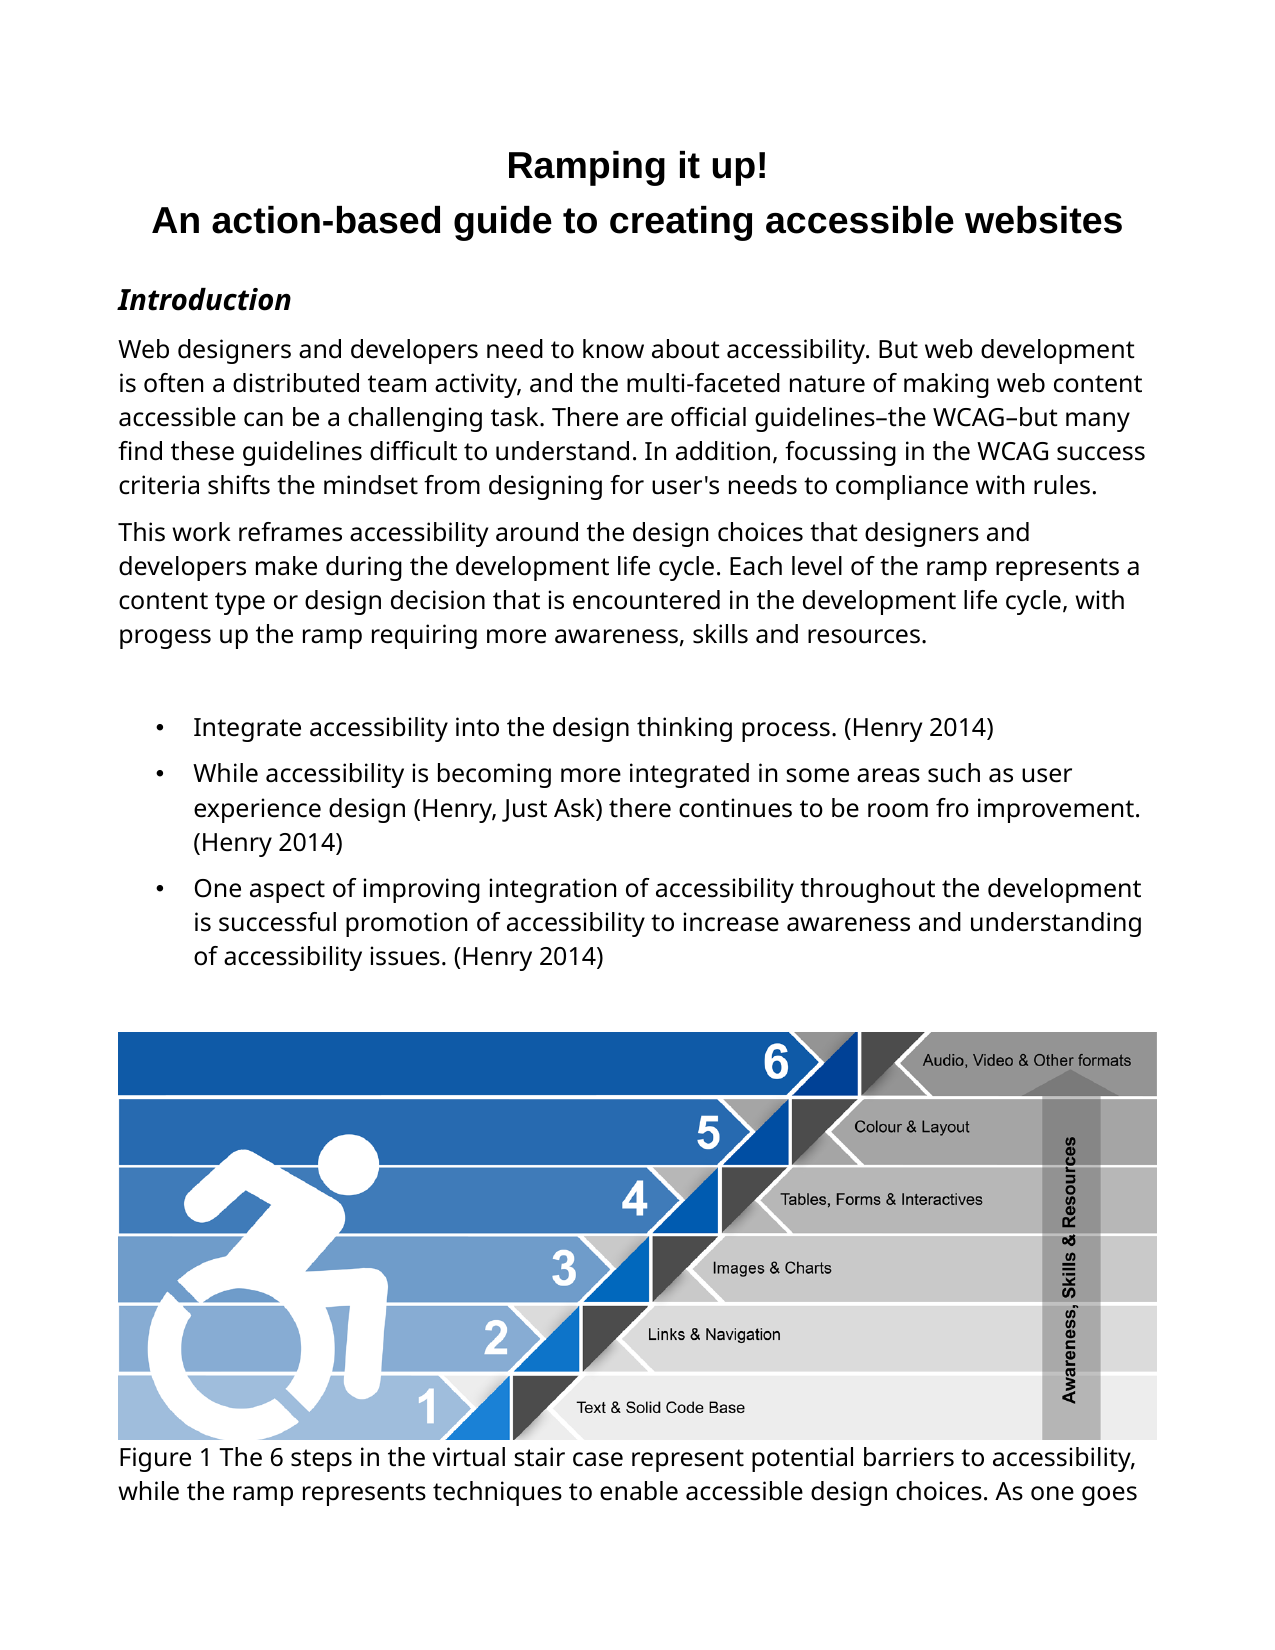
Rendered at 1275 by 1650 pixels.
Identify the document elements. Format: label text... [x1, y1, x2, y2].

picture [118, 1032, 1157, 1440]
subtitle Ramping it up! [118, 143, 1157, 186]
subtitle An action-based guide to creating accessible websites [118, 199, 1157, 242]
list One aspect of improving integration of accessibility throughout the development is successful promotion of accessibility to increase awareness and understanding of accessibility issues. (Henry 2014) [156, 871, 1157, 973]
list While accessibility is becoming more integrated in some areas such as user experience design (Henry, Just Ask) there continues to be room fro improvement. (Henry 2014) [156, 756, 1157, 858]
list Integrate accessibility into the design thinking process. (Henry 2014) [156, 709, 1157, 744]
text Web designers and developers need to know about accessibility. But web development is often a distributed team activity, and the multi-faceted nature of making web content accessible can be a challenging task. There are official guidelines–the WCAG–but many find these guidelines difficult to understand. In addition, focussing in the WCAG success criteria shifts the mindset from designing for user's needs to compliance with rules. [118, 331, 1157, 502]
subtitle Introduction [118, 279, 1157, 319]
text Figure 1 The 6 steps in the virtual stair case represent potential barriers to accessibility, while the ramp represents techniques to enable accessible design choices. As one goes [118, 1440, 1157, 1508]
text This work reframes accessibility around the design choices that designers and developers make during the development life cycle. Each level of the ramp represents a content type or design decision that is encountered in the development life cycle, with progess up the ramp requiring more awareness, skills and resources. [118, 514, 1157, 651]
